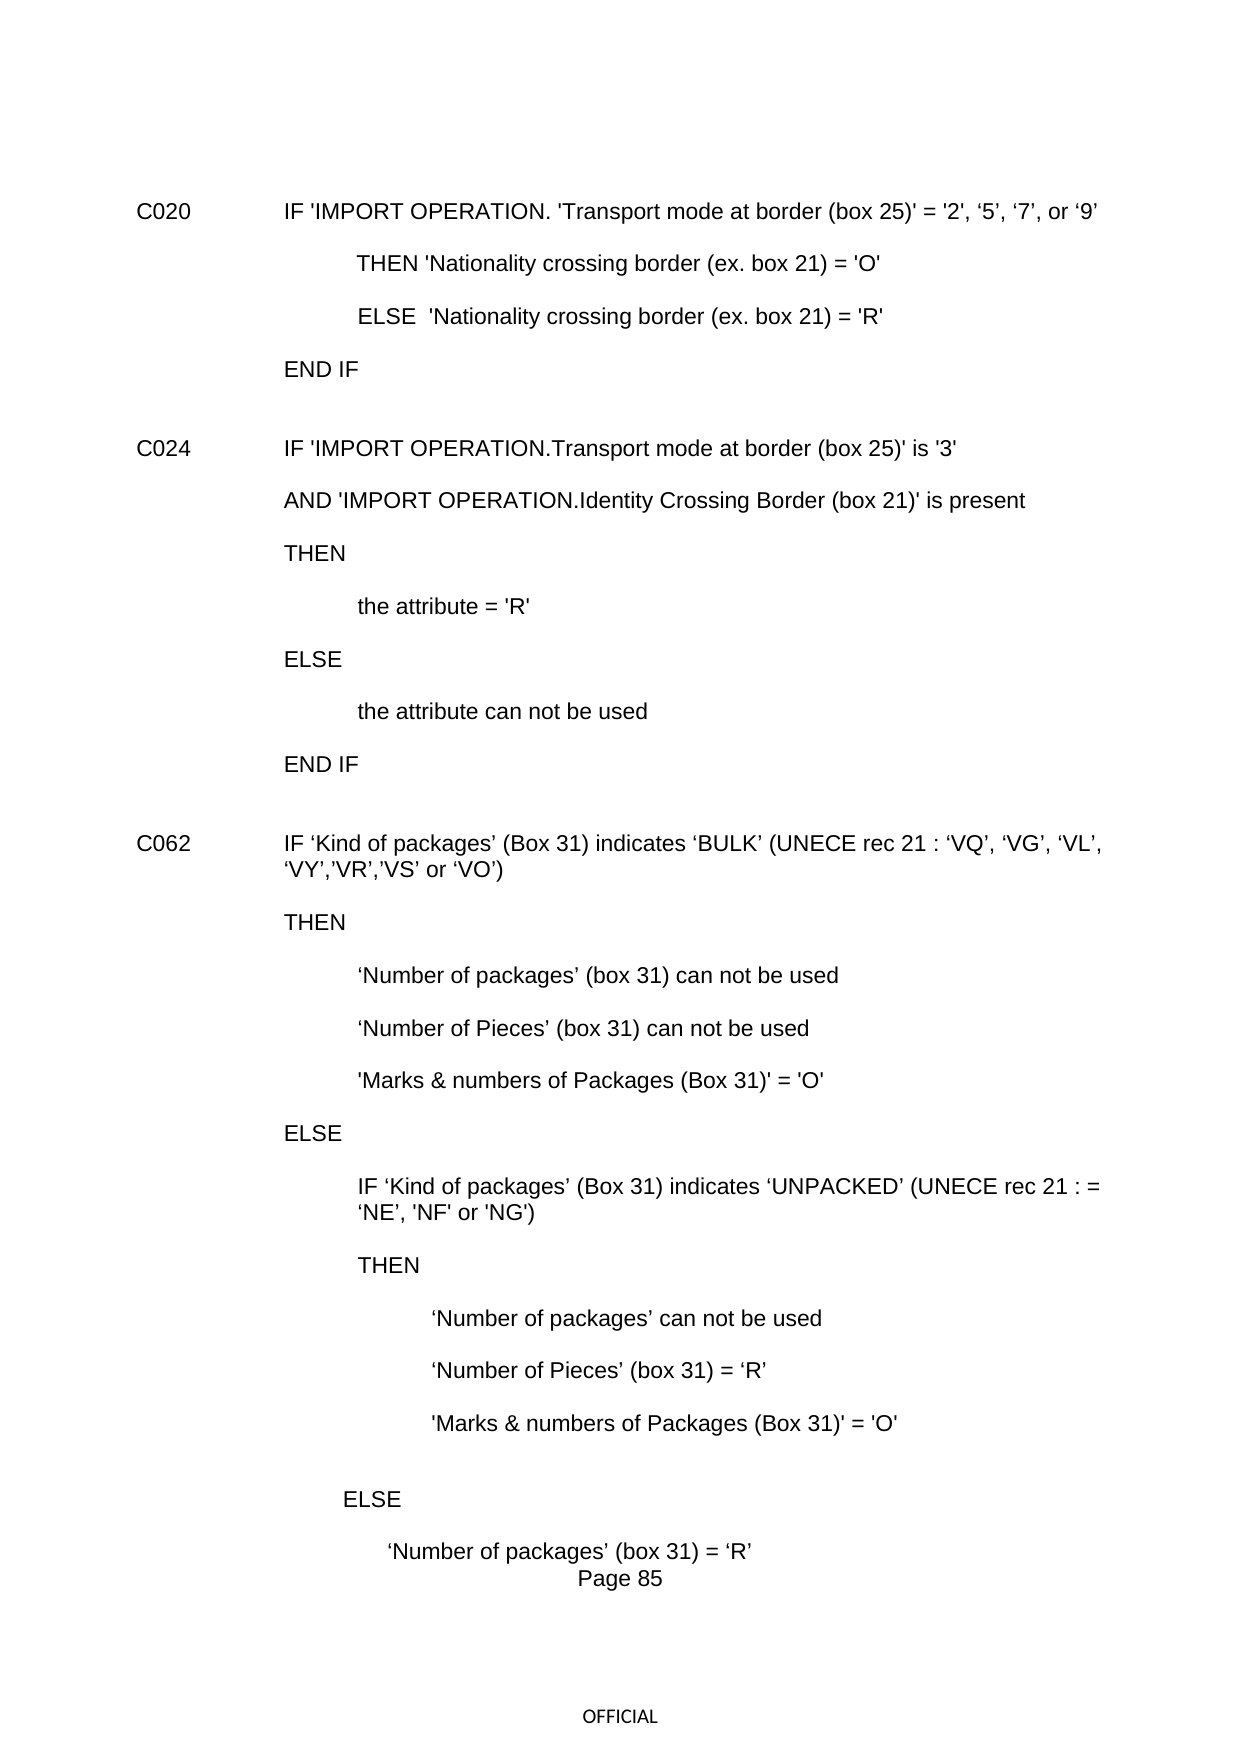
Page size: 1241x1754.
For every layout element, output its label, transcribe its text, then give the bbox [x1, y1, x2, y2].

text C024 IF 'IMPORT OPERATION.Transport mode at border (box 25)' is '3' [136, 435, 1134, 461]
text THEN [357, 1252, 1134, 1278]
text C020 IF 'IMPORT OPERATION. 'Transport mode at border (box 25)' = '2', ‘5’, ‘7’, or ‘9’ [136, 198, 1134, 224]
text THEN [283, 909, 1134, 936]
text IF ‘Kind of packages’ (Box 31) indicates ‘UNPACKED’ (UNECE rec 21 : = ‘NE’, 'NF' or 'NG') [357, 1173, 1134, 1225]
text 'Marks & numbers of Packages (Box 31)' = 'O' [431, 1410, 1134, 1436]
text ‘Number of Pieces’ (box 31) can not be used [357, 1014, 1134, 1041]
text ‘Number of packages’ (box 31) = ‘R’ [387, 1538, 1134, 1564]
text THEN 'Nationality crossing border (ex. box 21) = 'O' [210, 250, 1134, 277]
text ‘Number of packages’ (box 31) can not be used [357, 962, 1134, 988]
text END IF [283, 751, 1134, 777]
text C062 IF ‘Kind of packages’ (Box 31) indicates ‘BULK’ (UNECE rec 21 : ‘VQ’, ‘VG’, ‘VL’, ‘VY’,’VR’,’VS’ or ‘VO’) [136, 830, 1134, 883]
text ‘Number of packages’ can not be used [431, 1304, 1134, 1331]
text ‘Number of Pieces’ (box 31) = ‘R’ [431, 1357, 1134, 1383]
text ELSE [343, 1486, 1134, 1512]
text the attribute = 'R' [357, 593, 1134, 619]
text ELSE [283, 646, 1134, 672]
text ELSE [283, 1120, 1134, 1146]
text the attribute can not be used [357, 698, 1134, 725]
text END IF [283, 356, 1134, 382]
text 'Marks & numbers of Packages (Box 31)' = 'O' [357, 1067, 1134, 1094]
text THEN [283, 540, 1134, 567]
text AND 'IMPORT OPERATION.Identity Crossing Border (box 21)' is present [283, 487, 1134, 514]
text ELSE 'Nationality crossing border (ex. box 21) = 'R' [357, 303, 1134, 329]
